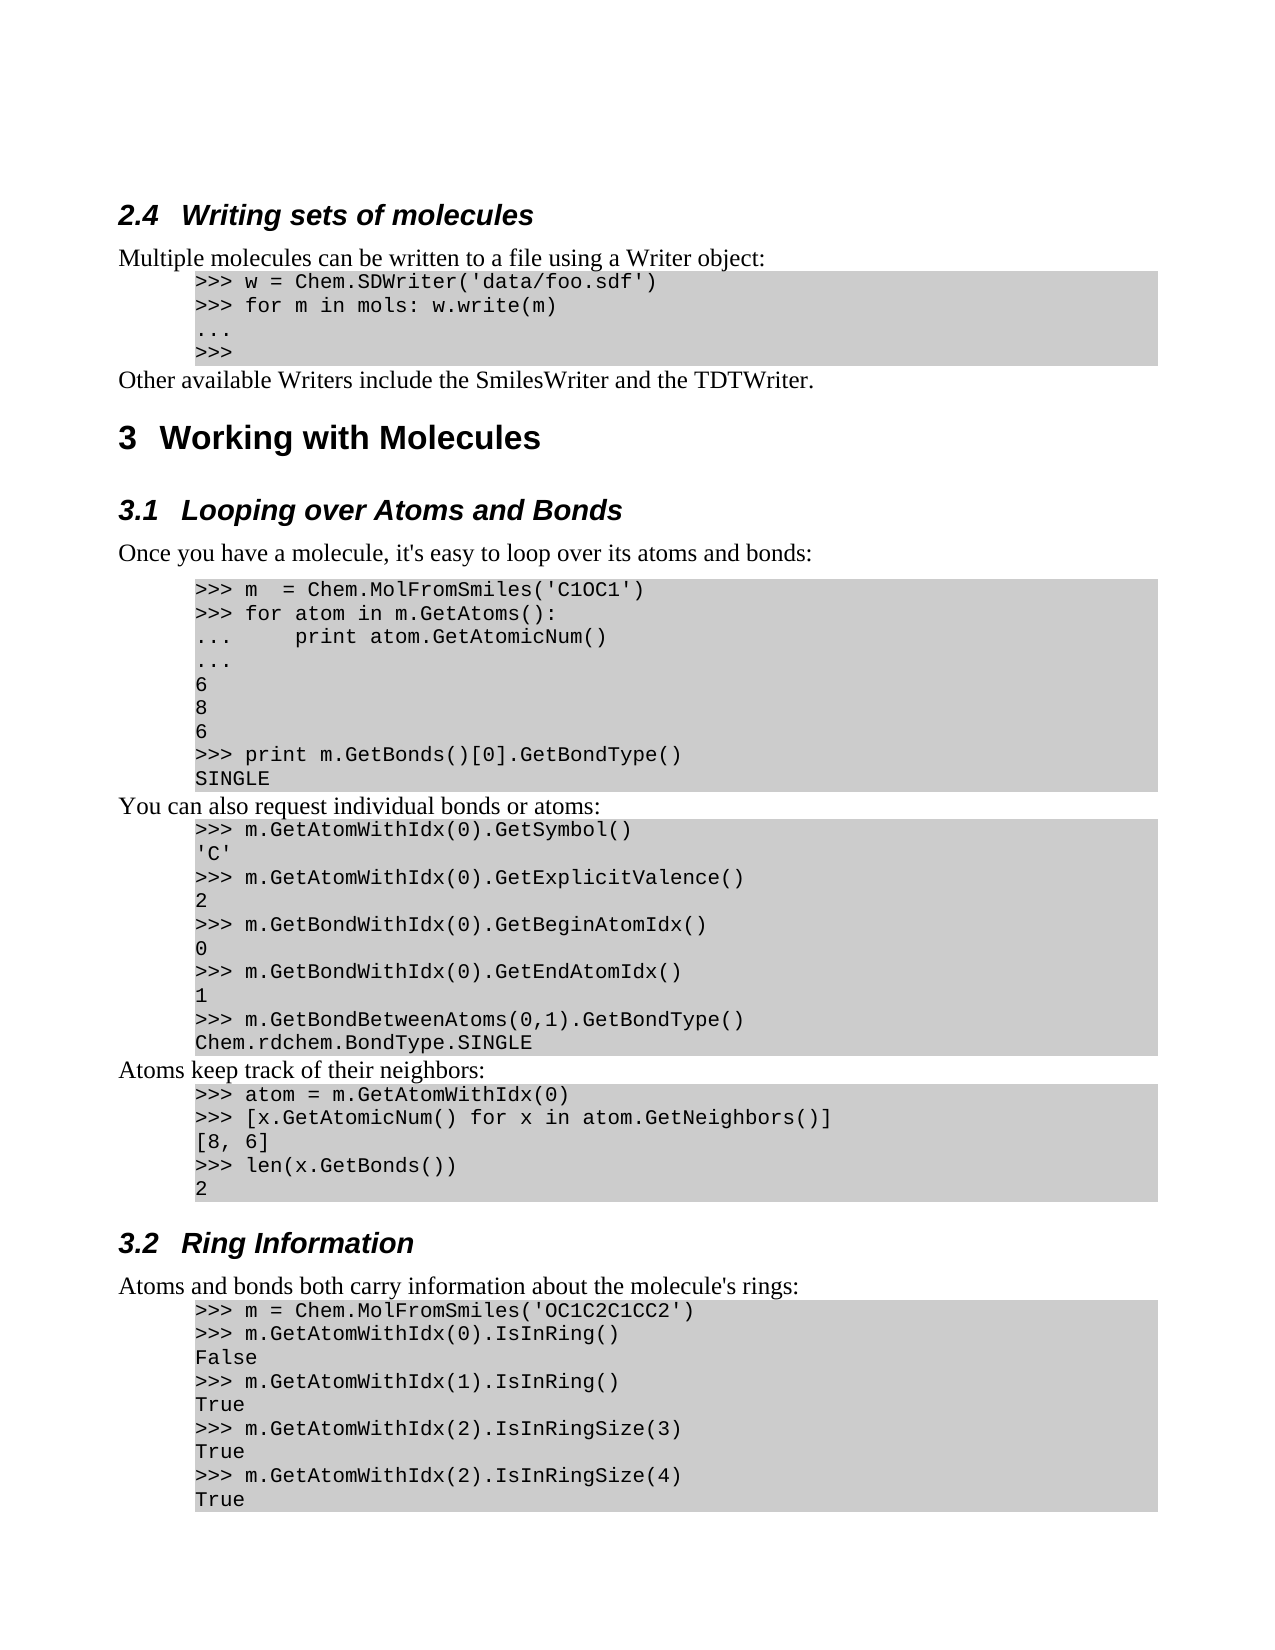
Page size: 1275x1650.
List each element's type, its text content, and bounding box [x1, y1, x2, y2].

text >>> m = Chem.MolFromSmiles('C1OC1') [195, 579, 1158, 603]
text True [195, 1442, 1158, 1465]
text >>> m = Chem.MolFromSmiles('OC1C2C1CC2') [195, 1300, 1158, 1323]
text >>> m.GetAtomWithIdx(0).IsInRing() [195, 1323, 1158, 1347]
text >>> [x.GetAtomicNum() for x in atom.GetNeighbors()] [195, 1107, 1158, 1131]
text >>> print m.GetBonds()[0].GetBondType() [195, 744, 1158, 768]
subtitle Ring Information [118, 1227, 1157, 1259]
text 'C' [195, 843, 1158, 867]
text >>> m.GetAtomWithIdx(0).GetSymbol() [195, 819, 1158, 843]
subtitle Looping over Atoms and Bonds [118, 494, 1157, 526]
text >>> for atom in m.GetAtoms(): [195, 603, 1158, 626]
text 2 [195, 1178, 1158, 1202]
text >>> m.GetBondWithIdx(0).GetEndAtomIdx() [195, 961, 1158, 985]
text ... [195, 319, 1158, 342]
text 8 [195, 697, 1158, 721]
text Atoms and bonds both carry information about the molecule's rings: [118, 1272, 1157, 1300]
text Other available Writers include the SmilesWriter and the TDTWriter. [118, 366, 1157, 394]
text True [195, 1489, 1158, 1512]
text False [195, 1347, 1158, 1371]
text Chem.rdchem.BondType.SINGLE [195, 1032, 1158, 1056]
text >>> m.GetBondBetweenAtoms(0,1).GetBondType() [195, 1009, 1158, 1032]
text ... print atom.GetAtomicNum() [195, 626, 1158, 650]
text >>> w = Chem.SDWriter('data/foo.sdf') [195, 271, 1158, 295]
text 6 [195, 673, 1158, 697]
text ... [195, 650, 1158, 673]
text True [195, 1394, 1158, 1418]
text 0 [195, 938, 1158, 961]
text 1 [195, 985, 1158, 1009]
text >>> m.GetAtomWithIdx(2).IsInRingSize(4) [195, 1465, 1158, 1489]
text You can also request individual bonds or atoms: [118, 792, 1157, 819]
text SINGLE [195, 768, 1158, 792]
text >>> atom = m.GetAtomWithIdx(0) [195, 1084, 1158, 1107]
text Atoms keep track of their neighbors: [118, 1056, 1157, 1084]
subtitle Working with Molecules [118, 419, 1157, 456]
text >>> m.GetAtomWithIdx(1).IsInRing() [195, 1371, 1158, 1394]
text Once you have a molecule, it's easy to loop over its atoms and bonds: [118, 539, 1157, 566]
text Multiple molecules can be written to a file using a Writer object: [118, 244, 1157, 271]
text [8, 6] [195, 1131, 1158, 1154]
text 6 [195, 721, 1158, 744]
text >>> len(x.GetBonds()) [195, 1154, 1158, 1178]
subtitle Writing sets of molecules [118, 198, 1157, 231]
text >>> m.GetAtomWithIdx(0).GetExplicitValence() [195, 867, 1158, 890]
text >>> m.GetAtomWithIdx(2).IsInRingSize(3) [195, 1418, 1158, 1442]
text 2 [195, 890, 1158, 914]
text >>> m.GetBondWithIdx(0).GetBeginAtomIdx() [195, 914, 1158, 938]
text >>> for m in mols: w.write(m) [195, 295, 1158, 319]
text >>> [195, 342, 1158, 366]
